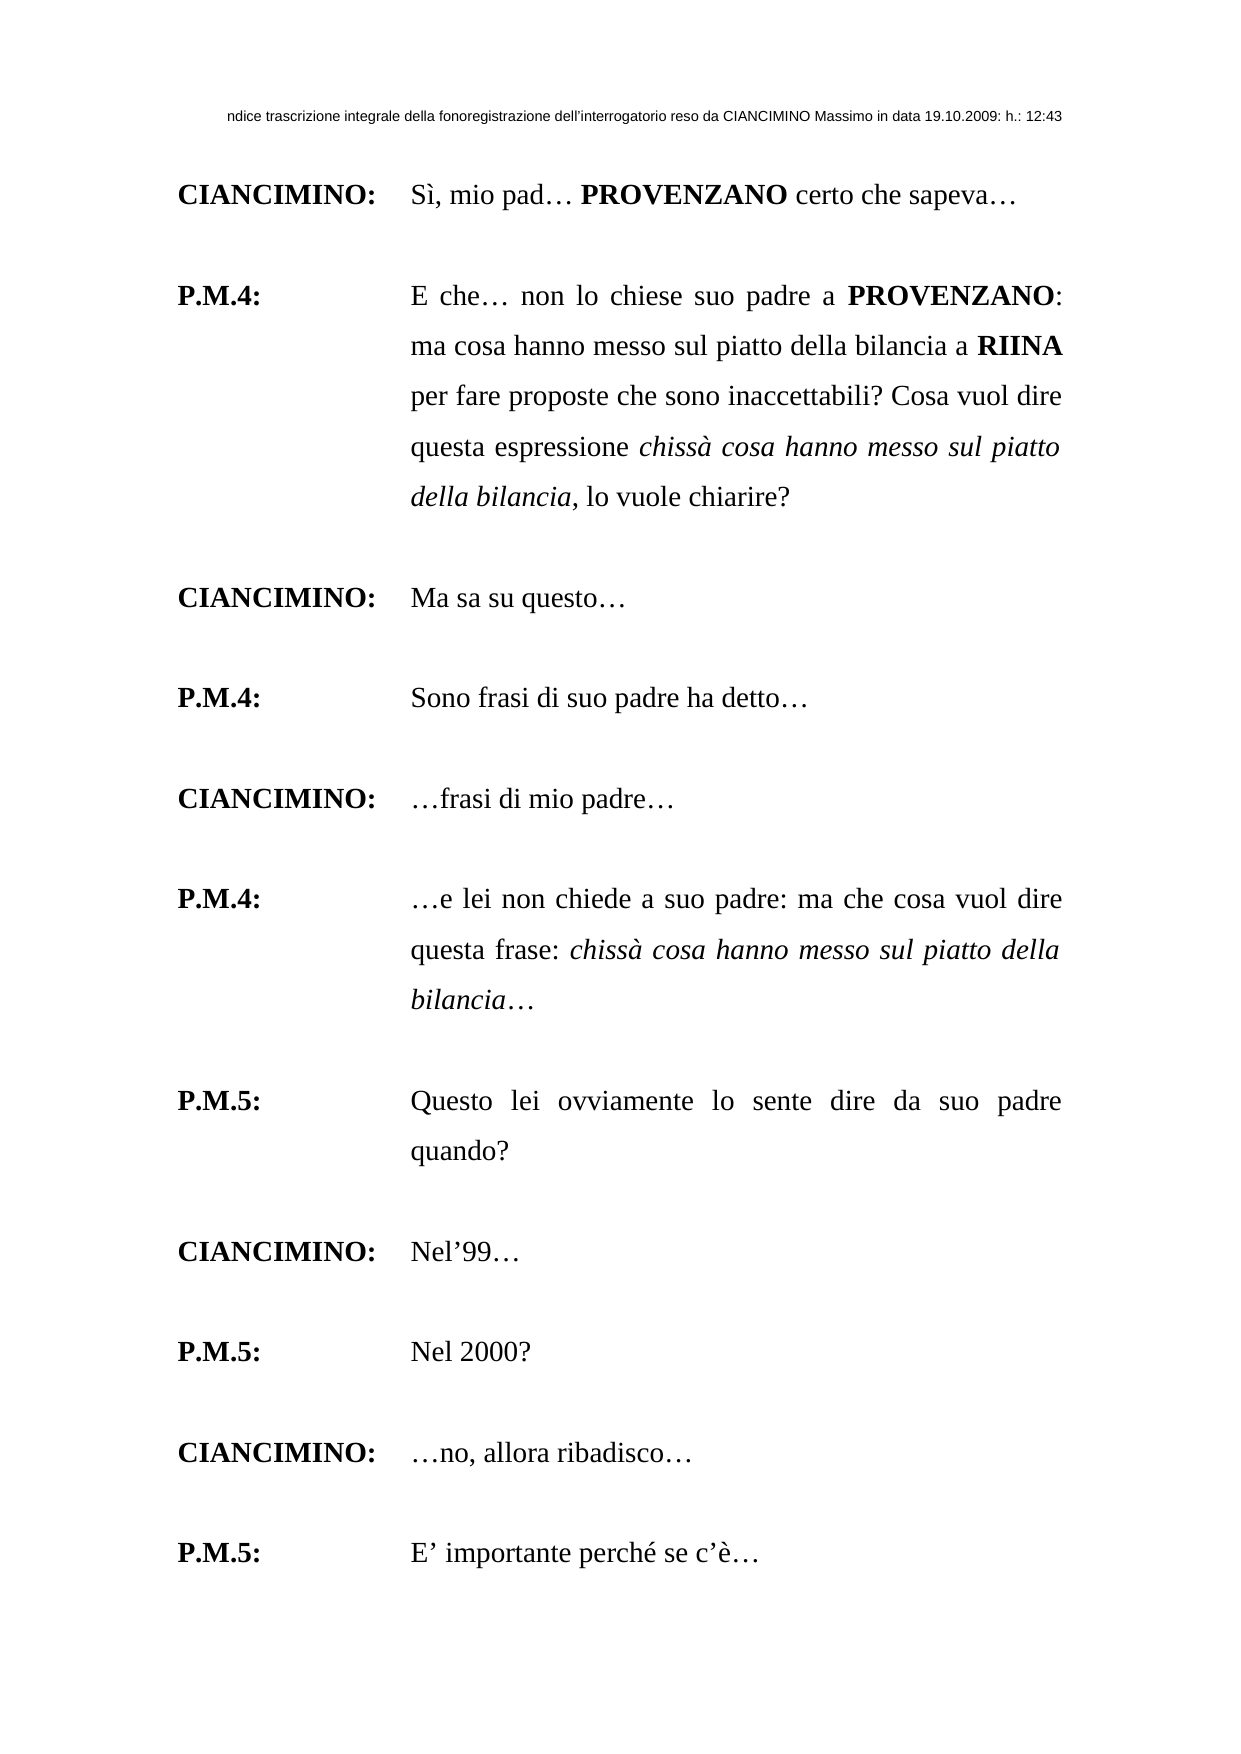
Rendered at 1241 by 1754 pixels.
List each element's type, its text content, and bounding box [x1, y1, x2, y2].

text P.M.4: …e lei non chiede a suo padre: ma che cosa vuol dire questa frase: chissà cosa hanno messo sul piatto della bilancia… [177, 882, 1063, 1016]
text P.M.5: E’ importante perché se c’è… [177, 1536, 1063, 1569]
text CIANCIMINO: Sì, mio pad… PROVENZANO certo che sapeva… [177, 177, 1063, 211]
text P.M.5: Nel 2000? [177, 1334, 1063, 1368]
text CIANCIMINO: …frasi di mio padre… [177, 781, 1063, 814]
text CIANCIMINO: Ma sa su questo… [177, 580, 1063, 613]
text P.M.5: Questo lei ovviamente lo sente dire da suo padre quando? [177, 1083, 1063, 1167]
text P.M.4: Sono frasi di suo padre ha detto… [177, 680, 1063, 714]
text P.M.4: E che… non lo chiese suo padre a PROVENZANO: ma cosa hanno messo sul piatto della bilancia a RIINA per fare proposte che sono inaccettabili? Cosa vuol dire questa espressione chissà cosa hanno messo sul piatto della bilancia, lo vuole chiarire? [177, 278, 1063, 513]
text CIANCIMINO: …no, allora ribadisco… [177, 1435, 1063, 1468]
text CIANCIMINO: Nel’99… [177, 1234, 1063, 1267]
